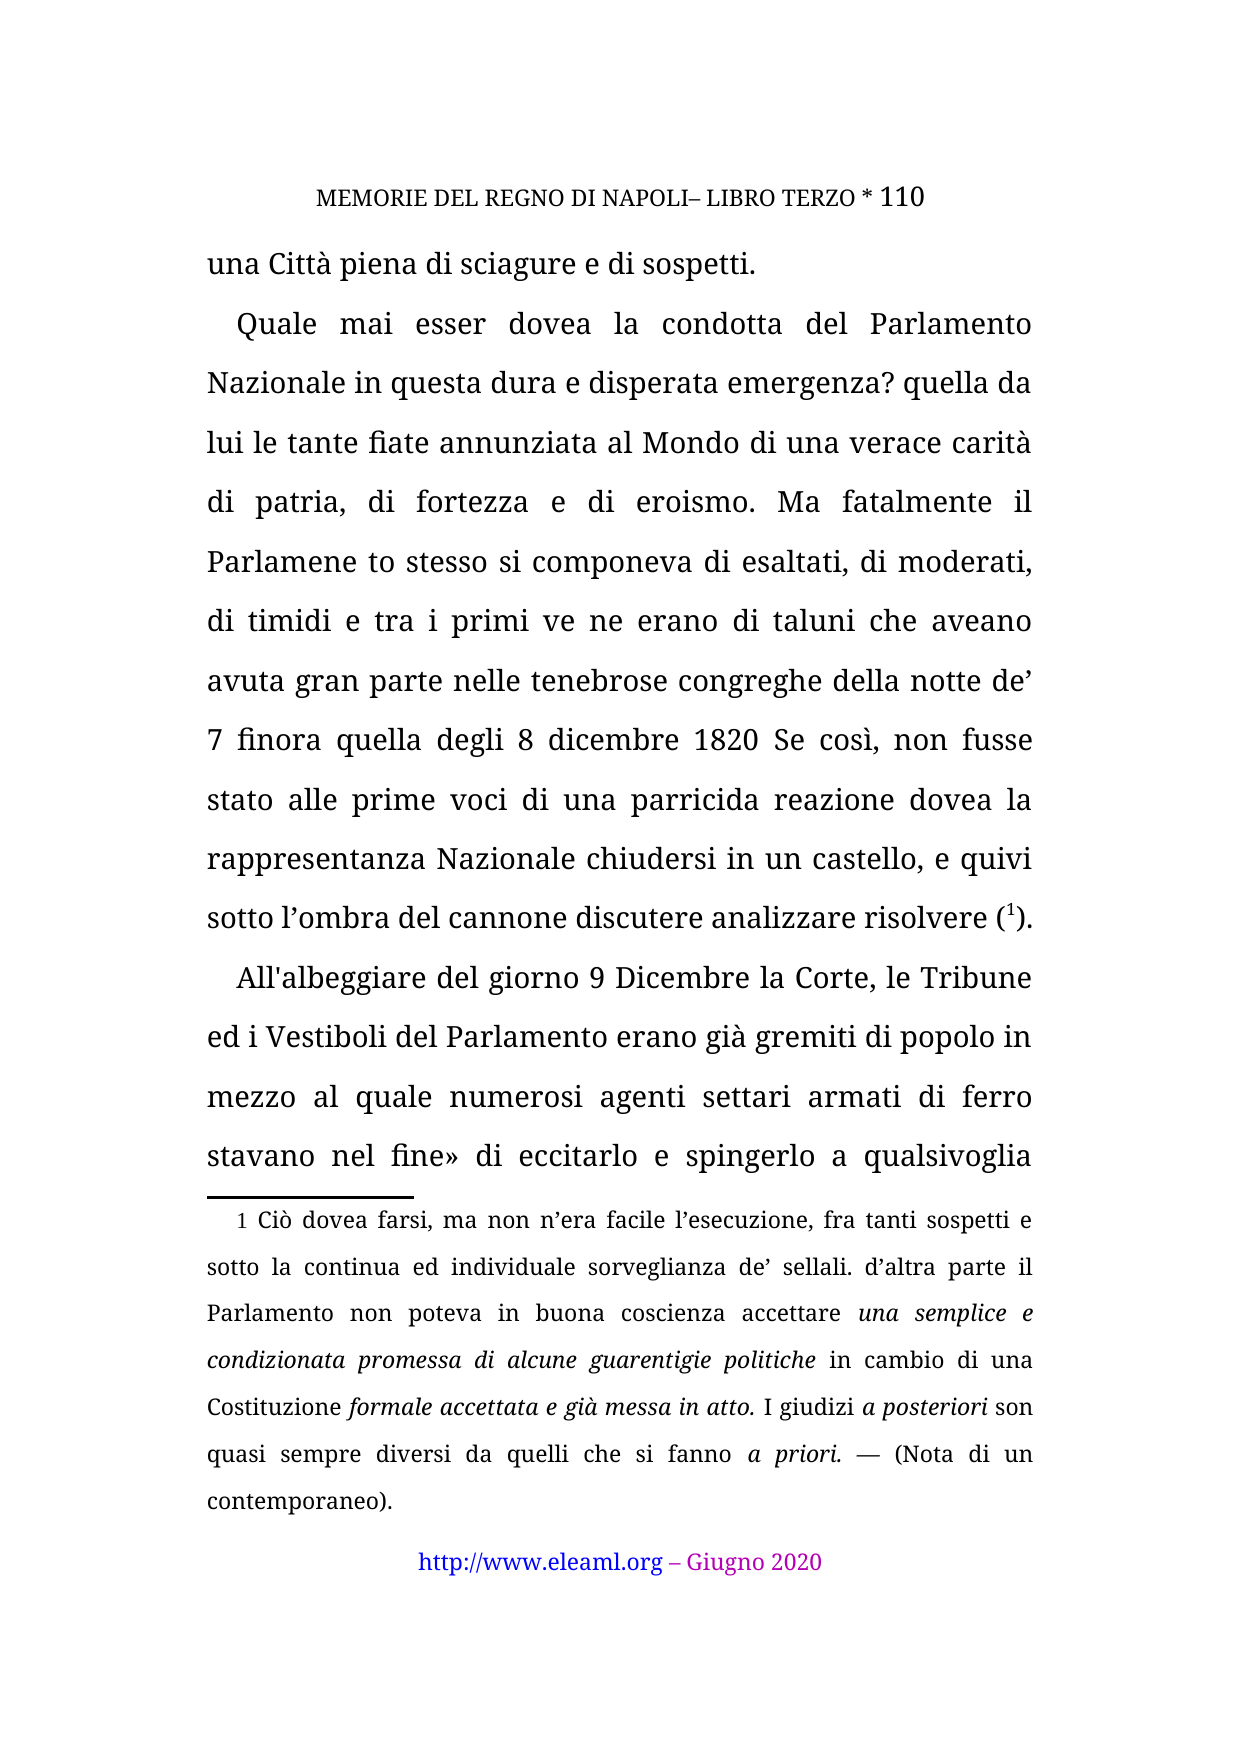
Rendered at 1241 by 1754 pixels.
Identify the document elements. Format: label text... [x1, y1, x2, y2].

text Quale mai esser dovea la condotta del Parlamento Nazionale in questa dura e disperata emergenza? quella da lui le tante fiate annunziata al Mondo di una verace carità di patria, di fortezza e di eroismo. Ma fatalmente il Parlamene to stesso si componeva di esaltati, di moderati, di timidi e tra i primi ve ne erano di taluni che aveano avuta gran parte nelle tenebrose congreghe della notte de’ 7 finora quella degli 8 dicembre 1820 Se così, non fusse stato alle prime voci di una parricida reazione dovea la rappresentanza Nazionale chiudersi in un castello, e quivi sotto l’ombra del cannone discutere analizzare risolvere (). [207, 303, 1033, 937]
text Ciò dovea farsi, ma non n’era facile l’esecuzione, fra tanti sospetti e sotto la continua ed individuale sorveglianza de’ sellali. d’altra parte il Parlamento non poteva in buona coscienza accettare una semplice e condizionata promessa di alcune guarentigie politiche in cambio di una Costituzione formale accettata e già messa in atto. I giudizi a posteriori son quasi sempre diversi da quelli che si fanno a priori. — (Nota di un contemporaneo). [207, 1203, 1033, 1516]
text All'albeggiare del giorno 9 Dicembre la Corte, le Tribune ed i Vestiboli del Parlamento erano già gremiti di popolo in mezzo al quale numerosi agenti settari armati di ferro stavano nel fine» di eccitarlo e spingerlo a qualsivoglia [207, 957, 1033, 1175]
text una Città piena di sciagure e di sospetti. [207, 243, 1033, 283]
